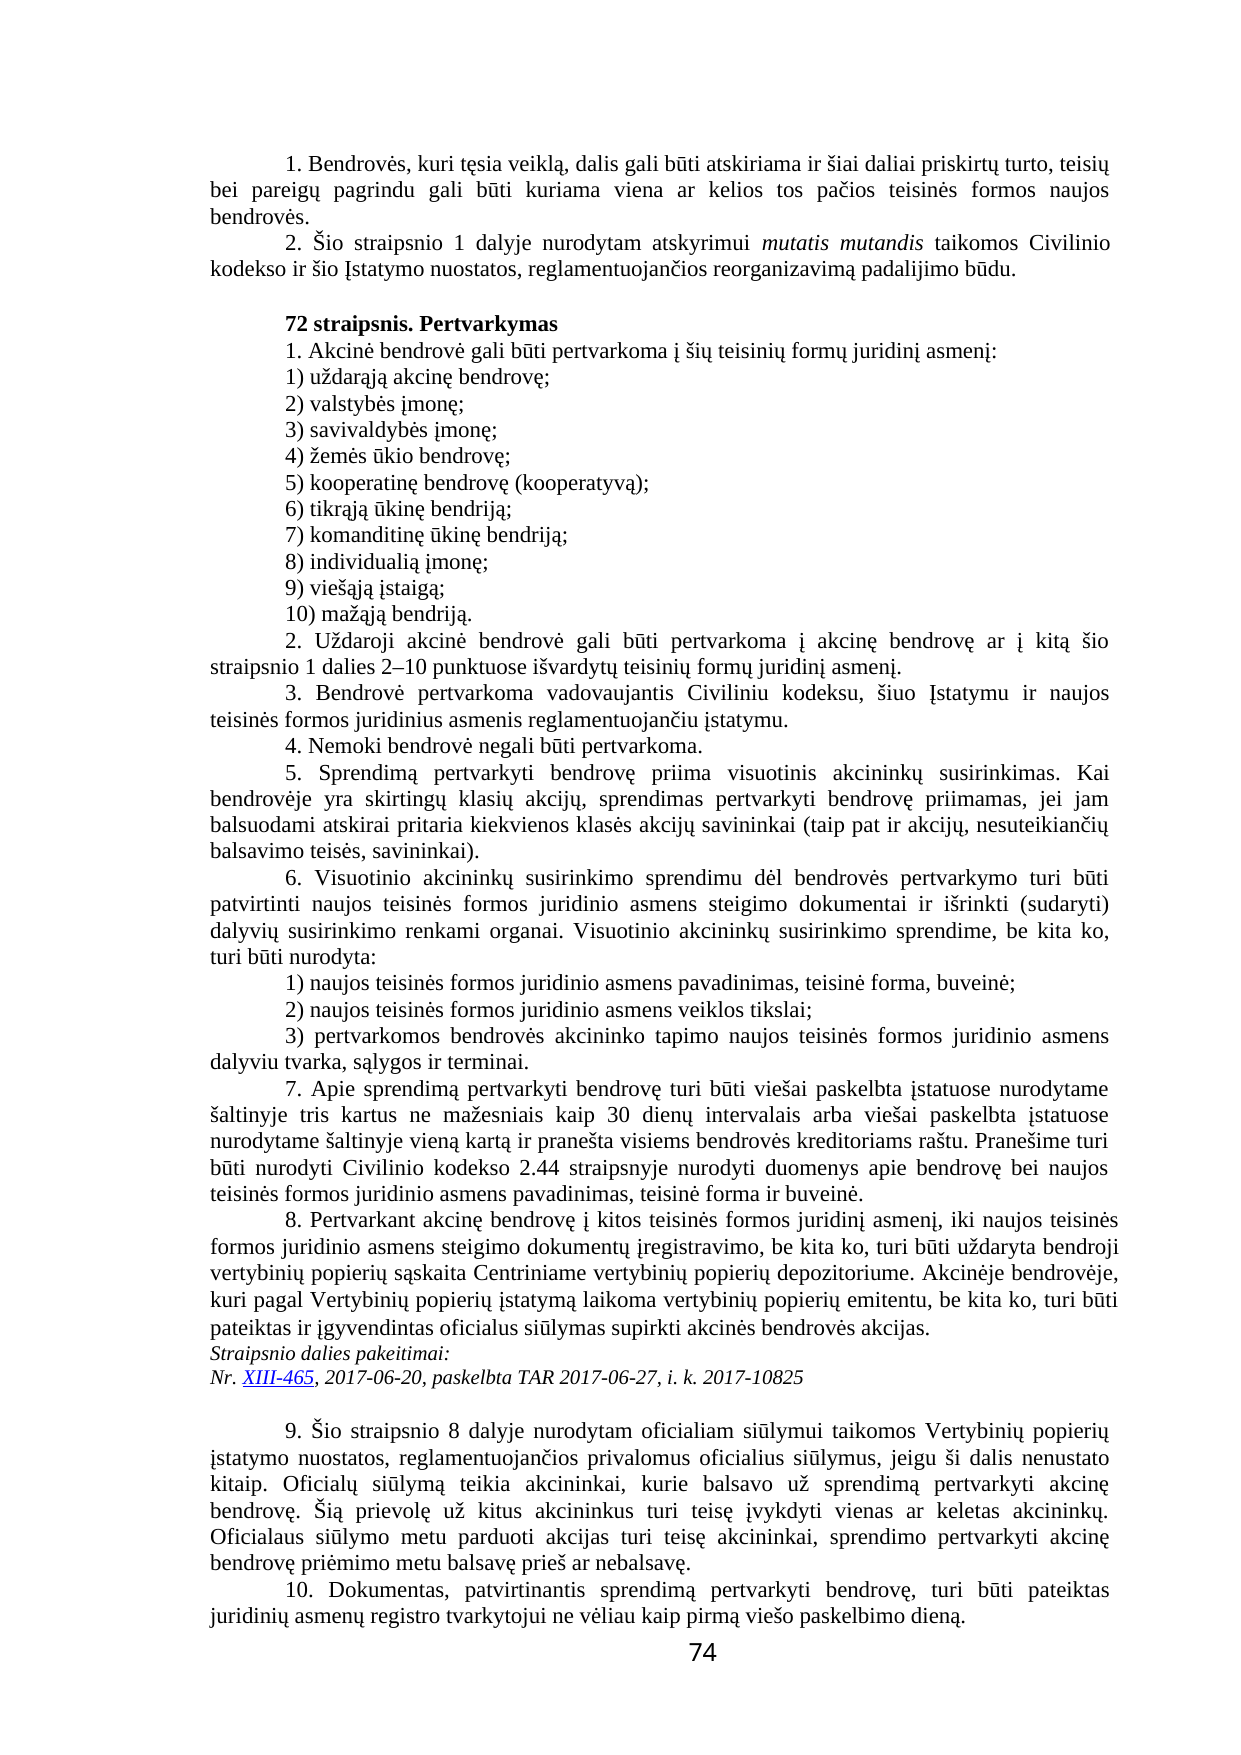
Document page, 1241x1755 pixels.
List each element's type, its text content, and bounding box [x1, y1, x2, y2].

text Straipsnio dalies pakeitimai: [210, 1341, 1120, 1365]
text 10. Dokumentas, patvirtinantis sprendimą pertvarkyti bendrovę, turi būti pateiktas juridinių asmenų registro tvarkytojui ne vėliau kaip pirmą viešo paskelbimo dieną. [210, 1576, 1111, 1628]
text 2) naujos teisinės formos juridinio asmens veiklos tikslai; [210, 996, 1111, 1022]
text 2) valstybės įmonę; [210, 389, 1111, 416]
text 9) viešąją įstaigą; [210, 574, 1111, 600]
text 1. Bendrovės, kuri tęsia veiklą, dalis gali būti atskiriama ir šiai daliai priskirtų turto, teisių bei pareigų pagrindu gali būti kuriama viena ar kelios tos pačios teisinės formos naujos bendrovės. [210, 150, 1111, 229]
text 8) individualią įmonę; [210, 548, 1111, 574]
text 7) komanditinę ūkinę bendriją; [210, 521, 1111, 548]
text 8. Pertvarkant akcinę bendrovę į kitos teisinės formos juridinį asmenį, iki naujos teisinės formos juridinio asmens steigimo dokumentų įregistravimo, be kita ko, turi būti uždaryta bendroji vertybinių popierių sąskaita Centriniame vertybinių popierių depozitoriume. Akcinėje bendrovėje, kuri pagal Vertybinių popierių įstatymą laikoma vertybinių popierių emitentu, be kita ko, turi būti pateiktas ir įgyvendintas oficialus siūlymas supirkti akcinės bendrovės akcijas. [210, 1207, 1120, 1341]
text 6) tikrąją ūkinę bendriją; [210, 495, 1111, 521]
text 2. Uždaroji akcinė bendrovė gali būti pertvarkoma į akcinę bendrovę ar į kitą šio straipsnio 1 dalies 2–10 punktuose išvardytų teisinių formų juridinį asmenį. [210, 627, 1111, 679]
text 1) naujos teisinės formos juridinio asmens pavadinimas, teisinė forma, buveinė; [210, 969, 1111, 996]
text 7. Apie sprendimą pertvarkyti bendrovę turi būti viešai paskelbta įstatuose nurodytame šaltinyje tris kartus ne mažesniais kaip 30 dienų intervalais arba viešai paskelbta įstatuose nurodytame šaltinyje vieną kartą ir pranešta visiems bendrovės kreditoriams raštu. Pranešime turi būti nurodyti Civilinio kodekso 2.44 straipsnyje nurodyti duomenys apie bendrovę bei naujos teisinės formos juridinio asmens pavadinimas, teisinė forma ir buveinė. [210, 1075, 1110, 1207]
text 9. Šio straipsnio 8 dalyje nurodytam oficialiam siūlymui taikomos Vertybinių popierių įstatymo nuostatos, reglamentuojančios privalomus oficialius siūlymus, jeigu ši dalis nenustato kitaip. Oficialų siūlymą teikia akcininkai, kurie balsavo už sprendimą pertvarkyti akcinę bendrovę. Šią prievolę už kitus akcininkus turi teisę įvykdyti vienas ar keletas akcininkų. Oficialaus siūlymo metu parduoti akcijas turi teisę akcininkai, sprendimo pertvarkyti akcinę bendrovę priėmimo metu balsavę prieš ar nebalsavę. [210, 1418, 1111, 1576]
text 4. Nemoki bendrovė negali būti pertvarkoma. [210, 732, 1111, 758]
text 3) savivaldybės įmonę; [210, 416, 1111, 442]
text 72 straipsnis. Pertvarkymas [210, 311, 1111, 337]
text 10) mažąją bendriją. [210, 600, 1111, 627]
text 6. Visuotinio akcininkų susirinkimo sprendimu dėl bendrovės pertvarkymo turi būti patvirtinti naujos teisinės formos juridinio asmens steigimo dokumentai ir išrinkti (sudaryti) dalyvių susirinkimo renkami organai. Visuotinio akcininkų susirinkimo sprendime, be kita ko, turi būti nurodyta: [210, 864, 1111, 969]
text 3) pertvarkomos bendrovės akcininko tapimo naujos teisinės formos juridinio asmens dalyviu tvarka, sąlygos ir terminai. [210, 1022, 1111, 1075]
text Nr. XIII-465, 2017-06-20, paskelbta TAR 2017-06-27, i. k. 2017-10825 [210, 1365, 1120, 1389]
text 1) uždarąją akcinę bendrovę; [210, 363, 1111, 389]
text 1. Akcinė bendrovė gali būti pertvarkoma į šių teisinių formų juridinį asmenį: [210, 337, 1111, 363]
text 4) žemės ūkio bendrovę; [210, 442, 1111, 469]
text 2. Šio straipsnio 1 dalyje nurodytam atskyrimui mutatis mutandis taikomos Civilinio kodekso ir šio Įstatymo nuostatos, reglamentuojančios reorganizavimą padalijimo būdu. [210, 229, 1111, 282]
text 5. Sprendimą pertvarkyti bendrovę priima visuotinis akcininkų susirinkimas. Kai bendrovėje yra skirtingų klasių akcijų, sprendimas pertvarkyti bendrovę priimamas, jei jam balsuodami atskirai pritaria kiekvienos klasės akcijų savininkai (taip pat ir akcijų, nesuteikiančių balsavimo teisės, savininkai). [210, 758, 1111, 864]
text 5) kooperatinę bendrovę (kooperatyvą); [210, 469, 1111, 495]
text 3. Bendrovė pertvarkoma vadovaujantis Civiliniu kodeksu, šiuo Įstatymu ir naujos teisinės formos juridinius asmenis reglamentuojančiu įstatymu. [210, 679, 1111, 732]
